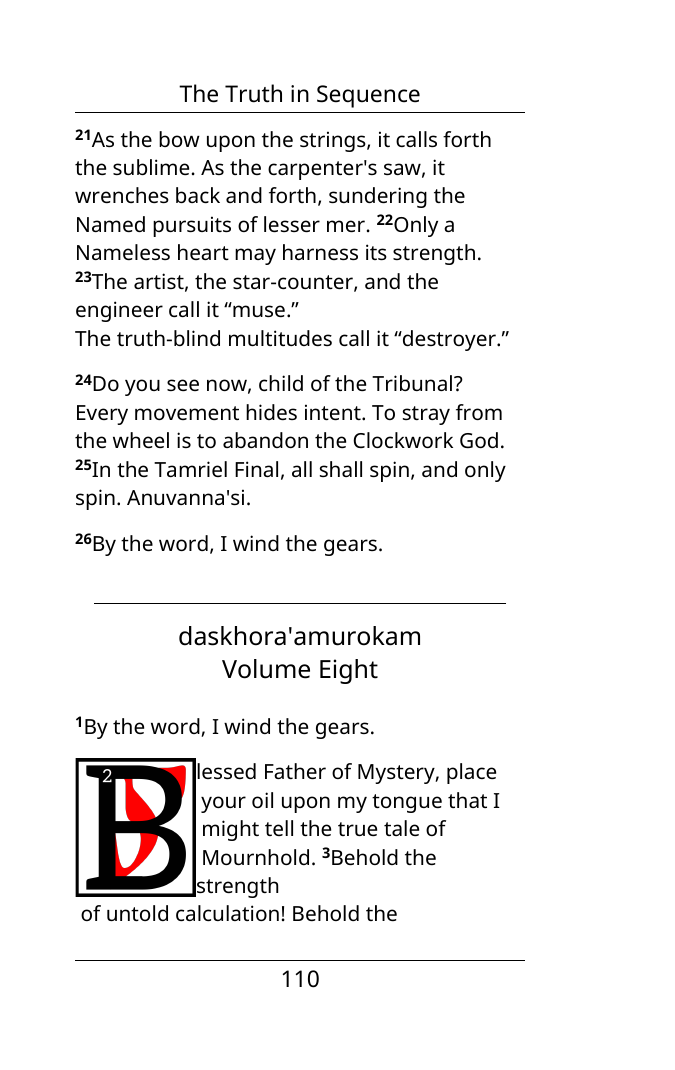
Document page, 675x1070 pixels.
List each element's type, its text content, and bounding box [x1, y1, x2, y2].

text 26By the word, I wind the gears. [75, 529, 525, 557]
text of untold calculation! Behold the [75, 899, 525, 928]
text 21As the bow upon the strings, it calls forth the sublime. As the carpenter's saw, it wrenches back and forth, sundering the Named pursuits of lesser mer. 22Only a Nameless heart may harness its strength. 23The artist, the star-counter, and the engineer call it “muse.” The truth-blind multitudes call it “destroyer.” [75, 125, 525, 352]
text your oil upon my tongue that I [196, 786, 525, 814]
text might tell the true tale of [196, 814, 525, 843]
picture [75, 758, 196, 897]
text Mournhold. 3Behold the strength [75, 843, 525, 899]
text lessed Father of Mystery, place [75, 757, 525, 786]
text Volume Eight [75, 652, 525, 686]
text 24Do you see now, child of the Tribunal? Every movement hides intent. To stray from the wheel is to abandon the Clockwork God. 25In the Tamriel Final, all shall spin, and only spin. Anuvanna'si. [75, 369, 525, 512]
text daskhora'amurokam [75, 618, 525, 652]
text 1By the word, I wind the gears. [75, 712, 525, 740]
